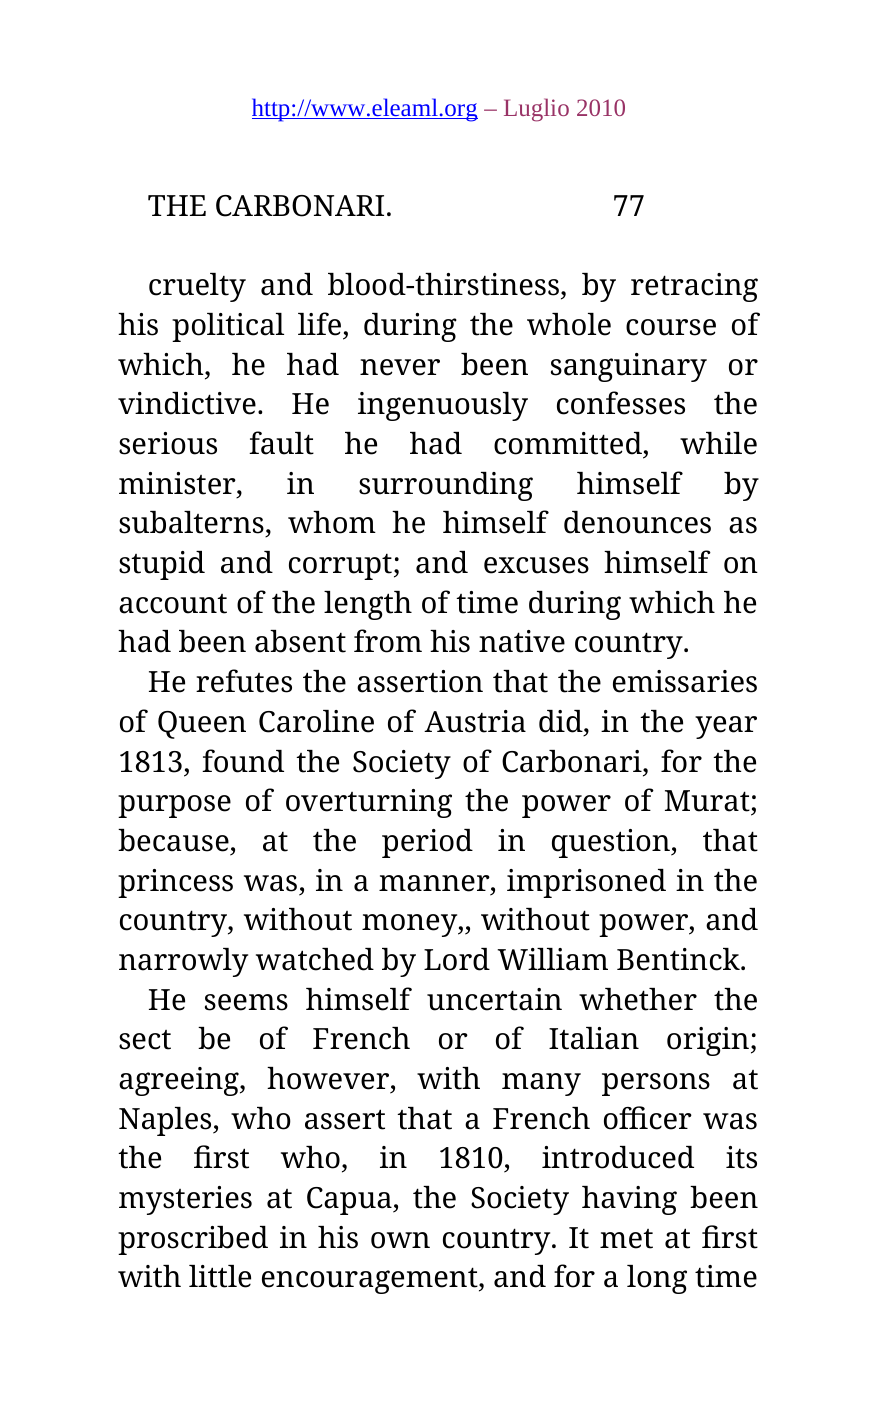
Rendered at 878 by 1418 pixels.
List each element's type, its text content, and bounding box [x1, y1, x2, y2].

text THE CARBONARI. 77 [118, 185, 759, 225]
text He seems himself uncertain whether the sect be of French or of Italian origin; agreeing, however, with many persons at Naples, who assert that a French officer was the first who, in 1810, introduced its mysteries at Capua, the Society having been proscribed in his own country. It met at first with little encouragement, and for a long time [118, 979, 759, 1296]
text cruelty and blood-thirstiness, by retracing his political life, during the whole course of which, he had never been sanguinary or vindictive. He ingenuously confesses the serious fault he had committed, while minister, in surrounding himself by subalterns, whom he himself denounces as stupid and corrupt; and excuses himself on account of the length of time during which he had been absent from his native country. [118, 264, 759, 661]
text He refutes the assertion that the emissaries of Queen Caroline of Austria did, in the year 1813, found the Society of Carbonari, for the purpose of overturning the power of Murat; because, at the period in question, that princess was, in a manner, imprisoned in the country, without money,, without power, and narrowly watched by Lord William Bentinck. [118, 661, 759, 979]
